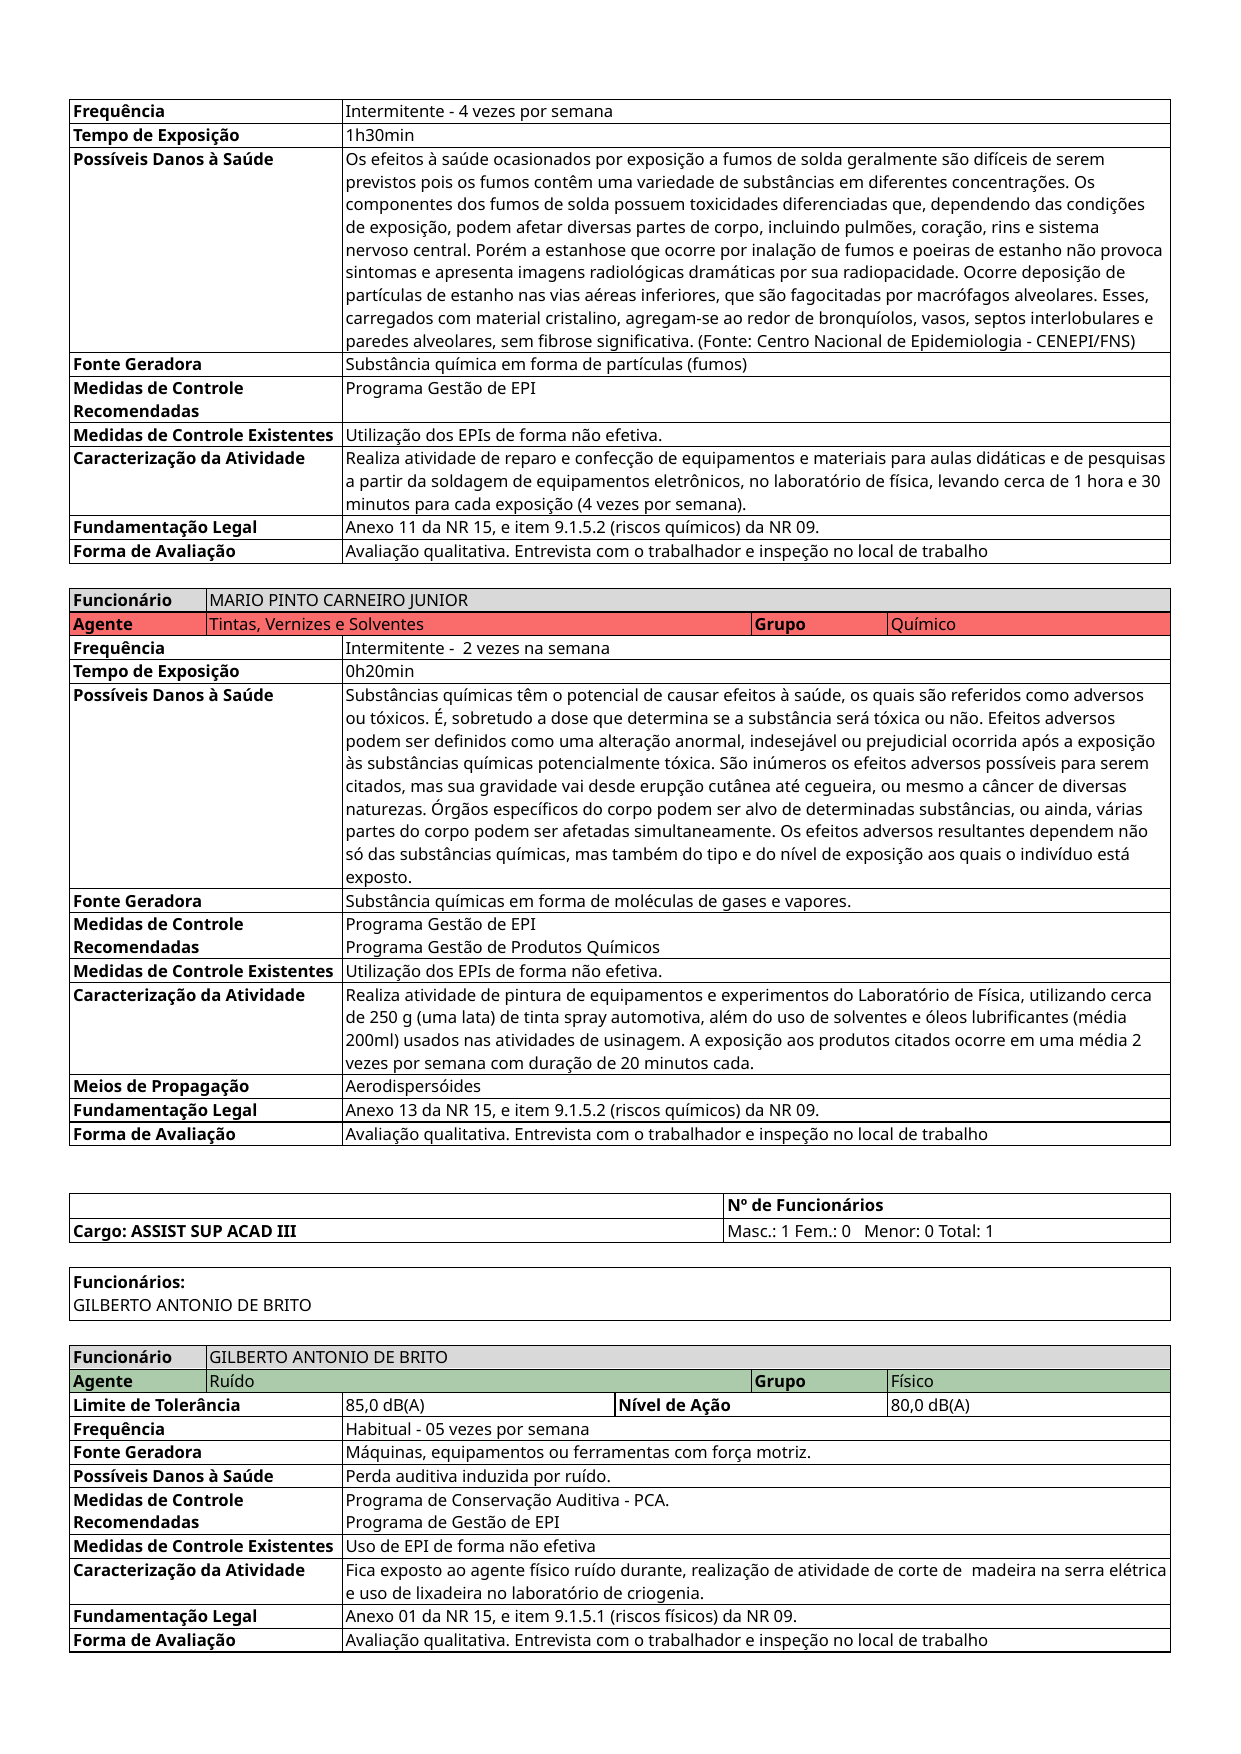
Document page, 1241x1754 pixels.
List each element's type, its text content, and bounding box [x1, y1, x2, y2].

table_cell Forma de Avaliação [70, 540, 342, 563]
table_cell Fundamentação Legal [70, 516, 342, 539]
table_header MARIO PINTO CARNEIRO JUNIOR [207, 589, 1170, 611]
table_header GILBERTO ANTONIO DE BRITO [207, 1346, 1170, 1368]
table_cell Fonte Geradora [70, 353, 342, 376]
table_cell Agente [70, 613, 206, 635]
table_cell Fica exposto ao agente físico ruído durante, realização de atividade de corte de madeira na serra elétrica e uso de lixadeira no laboratório de criogenia. [343, 1559, 1170, 1604]
table_cell Tintas, Vernizes e Solventes [207, 613, 751, 635]
table_cell Grupo [752, 613, 887, 635]
table_cell Os efeitos à saúde ocasionados por exposição a fumos de solda geralmente são difíceis de serem previstos pois os fumos contêm uma variedade de substâncias em diferentes concentrações. Os componentes dos fumos de solda possuem toxicidades diferenciadas que, dependendo das condições de exposição, podem afetar diversas partes de corpo, incluindo pulmões, coração, rins e sistema nervoso central. Porém a estanhose que ocorre por inalação de fumos e poeiras de estanho não provoca sintomas e apresenta imagens radiológicas dramáticas por sua radiopacidade. Ocorre deposição de partículas de estanho nas vias aéreas inferiores, que são fagocitadas por macrófagos alveolares. Esses, carregados com material cristalino, agregam-se ao redor de bronquíolos, vasos, septos interlobulares e paredes alveolares, sem fibrose significativa. (Fonte: Centro Nacional de Epidemiologia - CENEPI/FNS) [343, 148, 1170, 352]
table_cell Medidas de Controle Recomendadas [70, 913, 342, 958]
table_cell Caracterização da Atividade [70, 983, 342, 1074]
table_cell Máquinas, equipamentos ou ferramentas com força motriz. [343, 1441, 1170, 1463]
table_cell Substância química em forma de partículas (fumos) [343, 353, 1170, 376]
table_cell Medidas de Controle Existentes [70, 423, 342, 446]
table_cell Anexo 01 da NR 15, e item 9.1.5.1 (riscos físicos) da NR 09. [343, 1605, 1170, 1628]
table_cell Medidas de Controle Existentes [70, 1535, 342, 1557]
table_cell Fundamentação Legal [70, 1099, 342, 1121]
table_cell Possíveis Danos à Saúde [70, 148, 342, 352]
table_cell Programa Gestão de EPI Programa Gestão de Produtos Químicos [343, 913, 1170, 958]
table_cell Fonte Geradora [70, 1441, 342, 1463]
table_cell Fonte Geradora [70, 889, 342, 912]
table_cell Meios de Propagação [70, 1075, 342, 1098]
table_cell 0h20min [343, 660, 1170, 683]
table_cell Frequência [70, 100, 342, 123]
table_cell Possíveis Danos à Saúde [70, 1465, 342, 1487]
table_cell Limite de Tolerância [70, 1393, 342, 1416]
table_cell Avaliação qualitativa. Entrevista com o trabalhador e inspeção no local de trabalho [343, 1123, 1170, 1145]
table_cell Aerodispersóides [343, 1075, 1170, 1098]
table_header Funcionário [70, 589, 206, 611]
table_header Funcionário [70, 1346, 206, 1368]
table_cell Realiza atividade de reparo e confecção de equipamentos e materiais para aulas didáticas e de pesquisas a partir da soldagem de equipamentos eletrônicos, no laboratório de física, levando cerca de 1 hora e 30 minutos para cada exposição (4 vezes por semana). [343, 447, 1170, 515]
table_cell Medidas de Controle Existentes [70, 959, 342, 982]
table_cell Forma de Avaliação [70, 1123, 342, 1145]
table_cell Caracterização da Atividade [70, 447, 342, 515]
table_cell Caracterização da Atividade [70, 1559, 342, 1604]
table_header Nº de Funcionários [724, 1194, 1170, 1218]
table_cell Ruído [207, 1370, 751, 1392]
table_cell Químico [888, 613, 1170, 635]
table_cell Programa de Conservação Auditiva - PCA. Programa de Gestão de EPI [343, 1488, 1170, 1534]
table_cell Nível de Ação [616, 1393, 887, 1416]
table_cell Possíveis Danos à Saúde [70, 684, 342, 888]
table_cell Anexo 13 da NR 15, e item 9.1.5.2 (riscos químicos) da NR 09. [343, 1099, 1170, 1121]
table_cell 85,0 dB(A) [343, 1393, 614, 1416]
table_cell Realiza atividade de pintura de equipamentos e experimentos do Laboratório de Física, utilizando cerca de 250 g (uma lata) de tinta spray automotiva, além do uso de solventes e óleos lubrificantes (média 200ml) usados nas atividades de usinagem. A exposição aos produtos citados ocorre em uma média 2 vezes por semana com duração de 20 minutos cada. [343, 983, 1170, 1074]
table_cell Avaliação qualitativa. Entrevista com o trabalhador e inspeção no local de trabalho [343, 1629, 1170, 1651]
table_cell Substância químicas em forma de moléculas de gases e vapores. [343, 889, 1170, 912]
table_cell Masc.: 1 Fem.: 0 Menor: 0 Total: 1 [724, 1219, 1170, 1242]
table_cell Forma de Avaliação [70, 1629, 342, 1651]
table_cell Programa Gestão de EPI [343, 377, 1170, 422]
table_cell Medidas de Controle Recomendadas [70, 377, 342, 422]
table_cell Tempo de Exposição [70, 660, 342, 683]
table_header Funcionários: GILBERTO ANTONIO DE BRITO [70, 1268, 1170, 1320]
table_cell Intermitente - 2 vezes na semana [343, 636, 1170, 659]
table_cell Utilização dos EPIs de forma não efetiva. [343, 959, 1170, 982]
table_cell Tempo de Exposição [70, 124, 342, 147]
table_cell Medidas de Controle Recomendadas [70, 1488, 342, 1534]
table_cell Intermitente - 4 vezes por semana [343, 100, 1170, 123]
table_cell Frequência [70, 1417, 342, 1440]
table_cell Anexo 11 da NR 15, e item 9.1.5.2 (riscos químicos) da NR 09. [343, 516, 1170, 539]
table_cell Perda auditiva induzida por ruído. [343, 1465, 1170, 1487]
table_cell Habitual - 05 vezes por semana [343, 1417, 1170, 1440]
table_cell Físico [888, 1370, 1170, 1392]
table_cell Substâncias químicas têm o potencial de causar efeitos à saúde, os quais são referidos como adversos ou tóxicos. É, sobretudo a dose que determina se a substância será tóxica ou não. Efeitos adversos podem ser definidos como uma alteração anormal, indesejável ou prejudicial ocorrida após a exposição às substâncias químicas potencialmente tóxica. São inúmeros os efeitos adversos possíveis para serem citados, mas sua gravidade vai desde erupção cutânea até cegueira, ou mesmo a câncer de diversas naturezas. Órgãos específicos do corpo podem ser alvo de determinadas substâncias, ou ainda, várias partes do corpo podem ser afetadas simultaneamente. Os efeitos adversos resultantes dependem não só das substâncias químicas, mas também do tipo e do nível de exposição aos quais o indivíduo está exposto. [343, 684, 1170, 888]
table_cell Avaliação qualitativa. Entrevista com o trabalhador e inspeção no local de trabalho [343, 540, 1170, 563]
table_cell Agente [70, 1370, 206, 1392]
table_cell Grupo [752, 1370, 887, 1392]
table_cell Frequência [70, 636, 342, 659]
table_cell Cargo: ASSIST SUP ACAD III [70, 1219, 723, 1242]
table_cell 1h30min [343, 124, 1170, 147]
table_cell Uso de EPI de forma não efetiva [343, 1535, 1170, 1557]
table_cell Fundamentação Legal [70, 1605, 342, 1628]
table_cell 80,0 dB(A) [888, 1393, 1170, 1416]
table_cell Utilização dos EPIs de forma não efetiva. [343, 423, 1170, 446]
table_header [70, 1194, 723, 1218]
